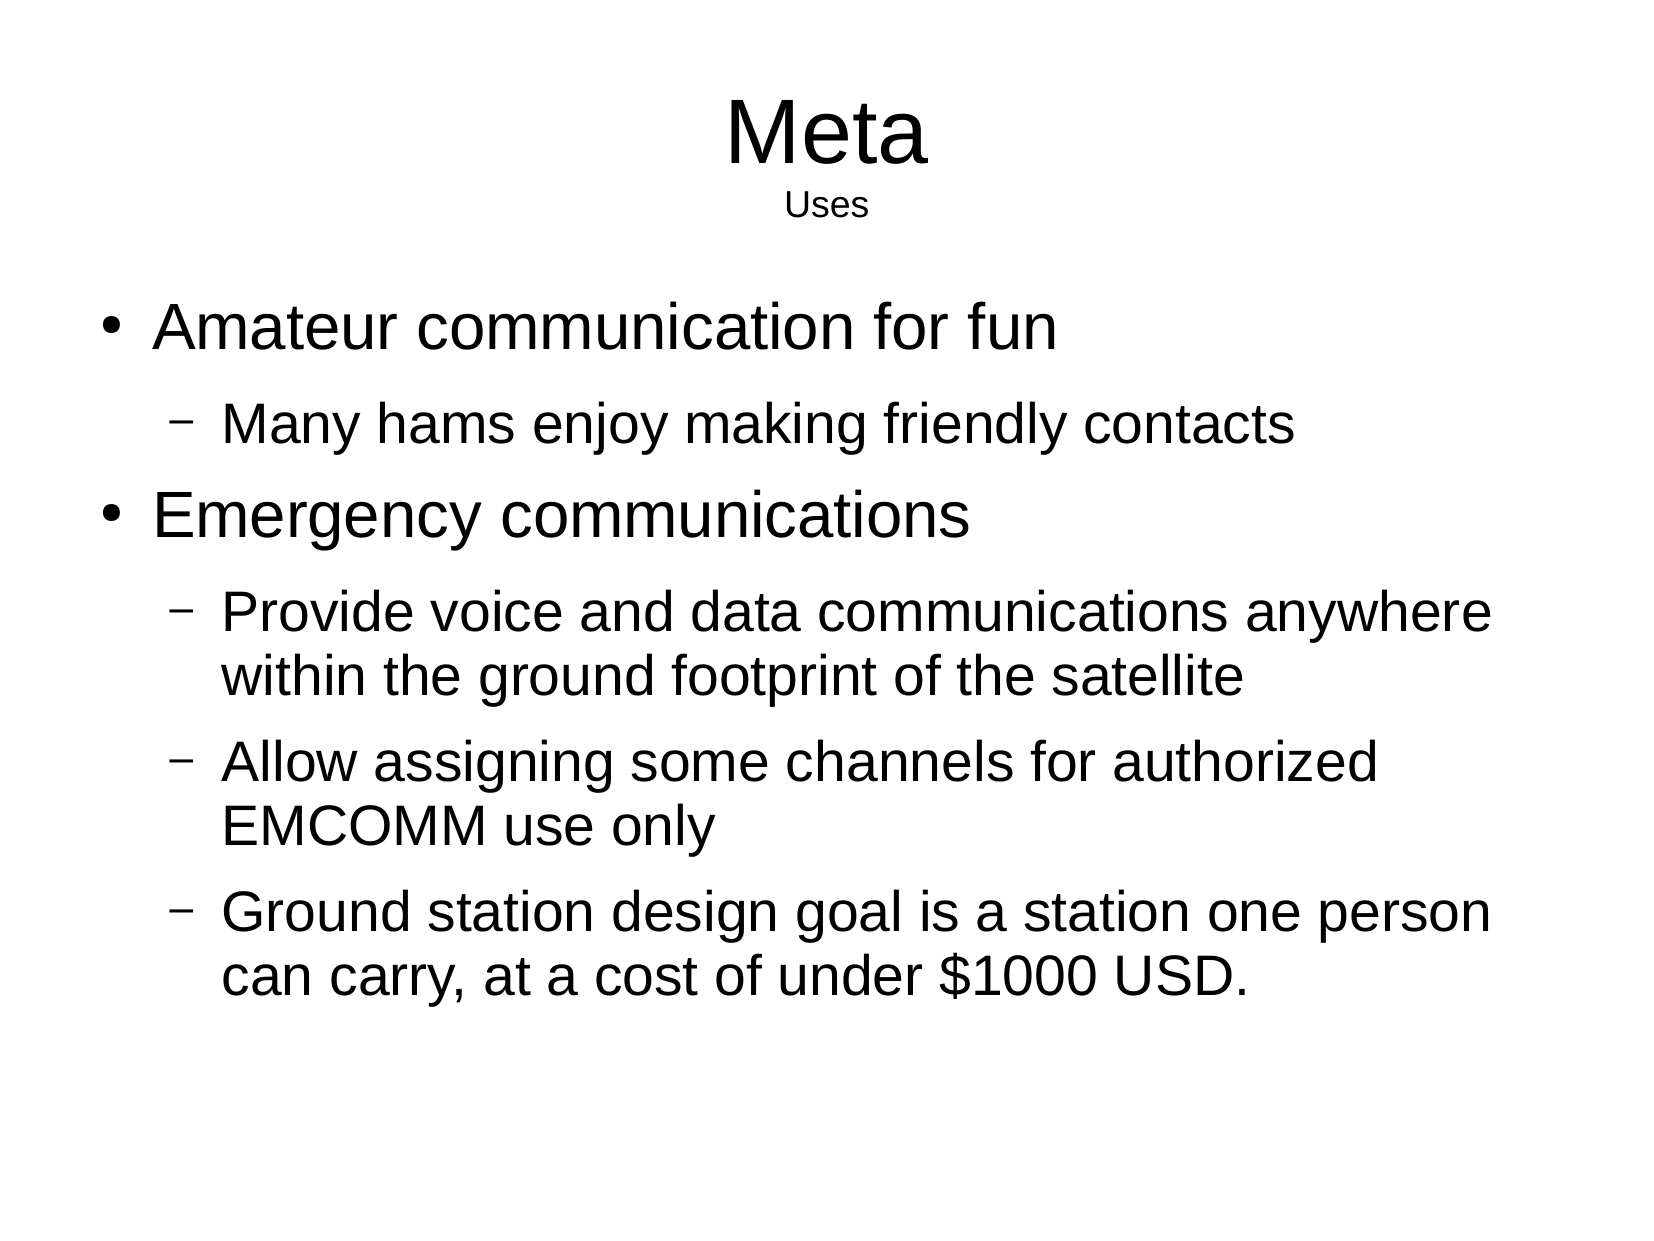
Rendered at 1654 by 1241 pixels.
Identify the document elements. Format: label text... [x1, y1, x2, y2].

title Meta Uses [82, 49, 1571, 257]
list Amateur communication for fun Many hams enjoy making friendly contacts Emergency communications Provide voice and data communications anywhere within the ground footprint of the satellite Allow assigning some channels for authorized EMCOMM use only Ground station design goal is a station one person can carry, at a cost of under $1000 USD. [82, 290, 1571, 1010]
